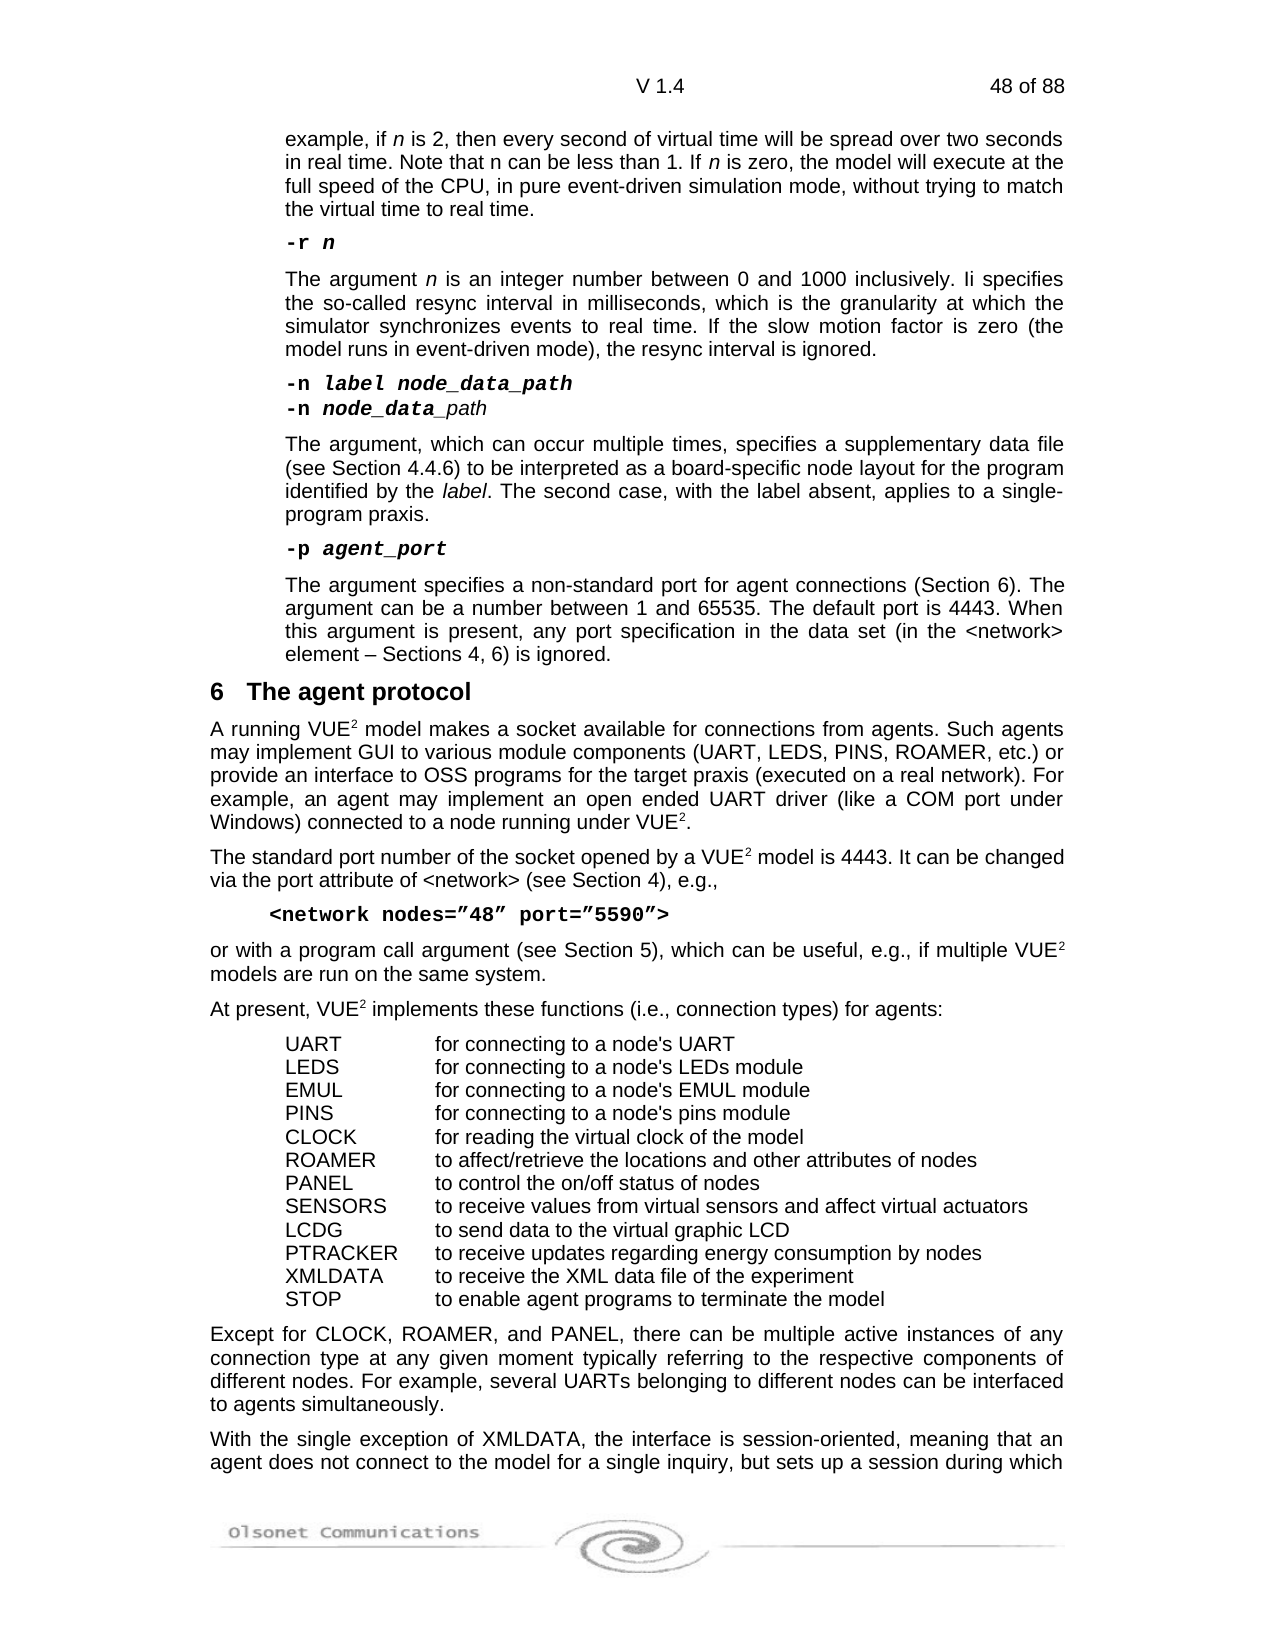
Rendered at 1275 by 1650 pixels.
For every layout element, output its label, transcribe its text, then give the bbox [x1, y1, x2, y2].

picture [210, 1504, 1065, 1596]
text STOP to enable agent programs to terminate the model [285, 1288, 1065, 1311]
text LEDS for connecting to a node's LEDs module [285, 1056, 1065, 1079]
text The standard port number of the socket opened by a VUE2 model is 4443. It can be changed via the port attribute of <network> (see Section 4), e.g., [210, 845, 1065, 892]
text The argument, which can occur multiple times, specifies a supplementary data file (see Section 4.4.6) to be interpreted as a board-specific node layout for the program identified by the label. The second case, with the label absent, applies to a single-program praxis. [285, 433, 1065, 526]
text A running VUE2 model makes a socket available for connections from agents. Such agents may implement GUI to various module components (UART, LEDS, PINS, ROAMER, etc.) or provide an interface to OSS programs for the target praxis (executed on a real network). For example, an agent may implement an open ended UART driver (like a COM port under Windows) connected to a node running under VUE2. [210, 717, 1065, 834]
text example, if n is 2, then every second of virtual time will be spread over two seconds in real time. Note that n can be less than 1. If n is zero, the model will execute at the full speed of the CPU, in pure event-driven simulation mode, without trying to match the virtual time to real time. [285, 128, 1065, 221]
text The argument n is an integer number between 0 and 1000 inclusively. Ii specifies the so-called resync interval in milliseconds, which is the granularity at which the simulator synchronizes events to real time. If the slow motion factor is zero (the model runs in event-driven mode), the resync interval is ignored. [285, 268, 1065, 361]
text Except for CLOCK, ROAMER, and PANEL, there can be multiple active instances of any connection type at any given moment typically referring to the respective components of different nodes. For example, several UARTs belonging to different nodes can be interfaced to agents simultaneously. [210, 1323, 1065, 1416]
text PANEL to control the on/off status of nodes [285, 1172, 1065, 1195]
text XMLDATA to receive the XML data file of the experiment [285, 1264, 1065, 1288]
text CLOCK for reading the virtual clock of the model [285, 1125, 1065, 1148]
text PINS for connecting to a node's pins module [285, 1102, 1065, 1125]
text SENSORS to receive values from virtual sensors and affect virtual actuators [285, 1195, 1065, 1218]
text With the single exception of XMLDATA, the interface is session-oriented, meaning that an agent does not connect to the model for a single inquiry, but sets up a session during which [210, 1427, 1065, 1474]
text ROAMER to affect/retrieve the locations and other attributes of nodes [285, 1148, 1065, 1172]
text -p agent_port [285, 538, 1065, 561]
text -n node_data_path [285, 396, 1065, 421]
text The argument specifies a non-standard port for agent connections (Section 6). The argument can be a number between 1 and 65535. The default port is 4443. When this argument is present, any port specification in the data set (in the <network> element – Sections 4, 6) is ignored. [285, 573, 1065, 666]
text LCDG to send data to the virtual graphic LCD [285, 1218, 1065, 1241]
text UART for connecting to a node's UART [285, 1032, 1065, 1056]
text -r n [285, 232, 1065, 256]
text <network nodes=”48” port=”5590”> [269, 904, 1065, 927]
text -n label node_data_path [285, 372, 1065, 396]
text EMUL for connecting to a node's EMUL module [285, 1079, 1065, 1102]
subtitle The agent protocol [210, 678, 1065, 706]
text or with a program call argument (see Section 5), which can be useful, e.g., if multiple VUE2 models are run on the same system. [210, 939, 1065, 986]
text PTRACKER to receive updates regarding energy consumption by nodes [285, 1241, 1065, 1264]
text At present, VUE2 implements these functions (i.e., connection types) for agents: [210, 997, 1065, 1021]
